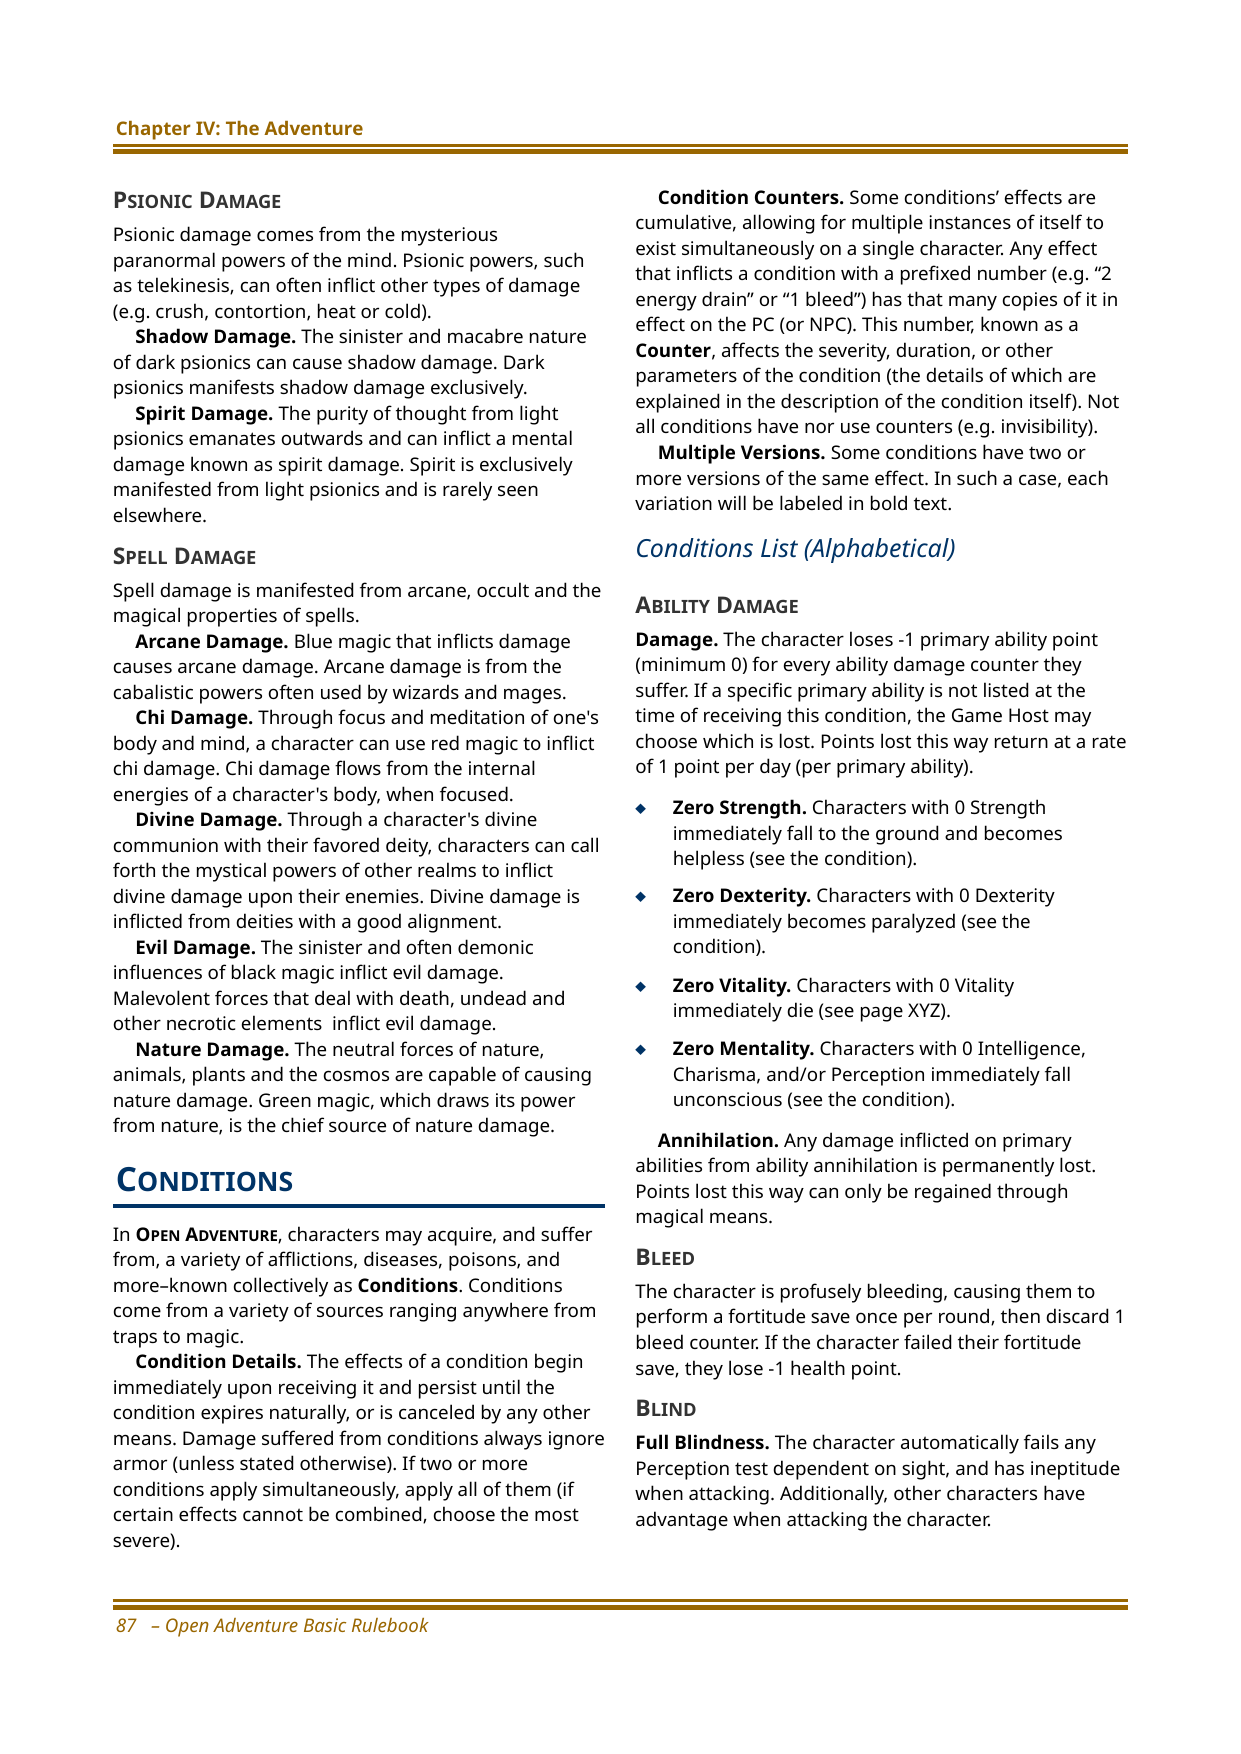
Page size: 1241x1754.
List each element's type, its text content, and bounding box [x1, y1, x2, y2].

text Condition Details. The effects of a condition begin immediately upon receiving it and persist until the condition expires naturally, or is canceled by any other means. Damage suffered from conditions always ignore armor (unless stated otherwise). If two or more conditions apply simultaneously, apply all of them (if certain effects cannot be combined, choose the most severe). [113, 1349, 605, 1553]
list Zero Dexterity. Characters with 0 dexterity immediately becomes paralyzed (see the condition). [635, 883, 1128, 959]
subtitle Spell Damage [113, 539, 605, 571]
text The character is profusely bleeding, causing them to perform a fortitude save once per round, then discard 1 bleed counter. If the character failed their fortitude save, they lose -1 health point. [635, 1278, 1128, 1380]
subtitle Blind [635, 1392, 1128, 1424]
text Spell damage is manifested from arcane, occult and the magical properties of spells. [113, 577, 605, 628]
text Damage. The character loses -1 primary ability point (minimum 0) for every ability damage counter they suffer. If a specific primary ability is not listed at the time of receiving this condition, the game host may choose which is lost. Points lost this way return at a rate of 1 point per day (per primary ability). [635, 626, 1128, 779]
subtitle Conditions List (Alphabetical) [635, 531, 1128, 565]
text Evil Damage. The sinister and often demonic influences of black magic inflict evil damage. Malevolent forces that deal with death, undead and other necrotic elements inflict evil damage. [113, 934, 605, 1036]
text Full Blindness. The character automatically fails any perception test dependent on sight, and has ineptitude when attacking. Additionally, other characters have advantage when attacking the character. [635, 1430, 1128, 1532]
text In Open Adventure, characters may acquire, and suffer from, a variety of afflictions, diseases, poisons, and more–known collectively as Conditions. Conditions come from a variety of sources ranging anywhere from traps to magic. [113, 1221, 605, 1349]
text Annihilation. Any damage inflicted on primary abilities from ability annihilation is permanently lost. Points lost this way can only be regained through magical means. [635, 1127, 1128, 1229]
subtitle Bleed [635, 1241, 1128, 1272]
list Zero Mentality. Characters with 0 intelligence, charisma, and/or perception immediately fall unconscious (see the condition). [635, 1035, 1128, 1112]
subtitle Ability Damage [635, 589, 1128, 620]
text Arcane Damage. Blue magic that inflicts damage causes arcane damage. Arcane damage is from the cabalistic powers often used by wizards and mages. [113, 628, 605, 704]
text Divine Damage. Through a character's divine communion with their favored deity, characters can call forth the mystical powers of other realms to inflict divine damage upon their enemies. Divine damage is inflicted from deities with a good alignment. [113, 807, 605, 934]
text Condition Counters. Some conditions’ effects are cumulative, allowing for multiple instances of itself to exist simultaneously on a single character. Any effect that inflicts a condition with a prefixed number (e.g. “2 energy drain” or “1 bleed”) has that many copies of it in effect on the PC (or NPC). This number, known as a Counter, affects the severity, duration, or other parameters of the condition (the details of which are explained in the description of the condition itself). Not all conditions have nor use counters (e.g. invisibility). [635, 184, 1128, 439]
text Psionic damage comes from the mysterious paranormal powers of the mind. Psionic powers, such as telekinesis, can often inflict other types of damage (e.g. crush, contortion, heat or cold). [113, 221, 605, 323]
text Chi Damage. Through focus and meditation of one's body and mind, a character can use red magic to inflict chi damage. Chi damage flows from the internal energies of a character's body, when focused. [113, 704, 605, 807]
text Spirit Damage. The purity of thought from light psionics emanates outwards and can inflict a mental damage known as spirit damage. Spirit is exclusively manifested from light psionics and is rarely seen elsewhere. [113, 400, 605, 528]
text Multiple Versions. Some conditions have two or more versions of the same effect. In such a case, each variation will be labeled in bold text. [635, 439, 1128, 516]
text Nature Damage. The neutral forces of nature, animals, plants and the cosmos are capable of causing nature damage. Green magic, which draws its power from nature, is the chief source of nature damage. [113, 1036, 605, 1138]
list Zero Strength. Characters with 0 strength immediately fall to the ground and becomes helpless (see the condition). [635, 794, 1128, 871]
list Zero Vitality. Characters with 0 vitality immediately die (see page XYZ). [635, 972, 1128, 1023]
text Shadow Damage. The sinister and macabre nature of dark psionics can cause shadow damage. Dark psionics manifests shadow damage exclusively. [113, 323, 605, 400]
subtitle Psionic Damage [113, 184, 605, 215]
